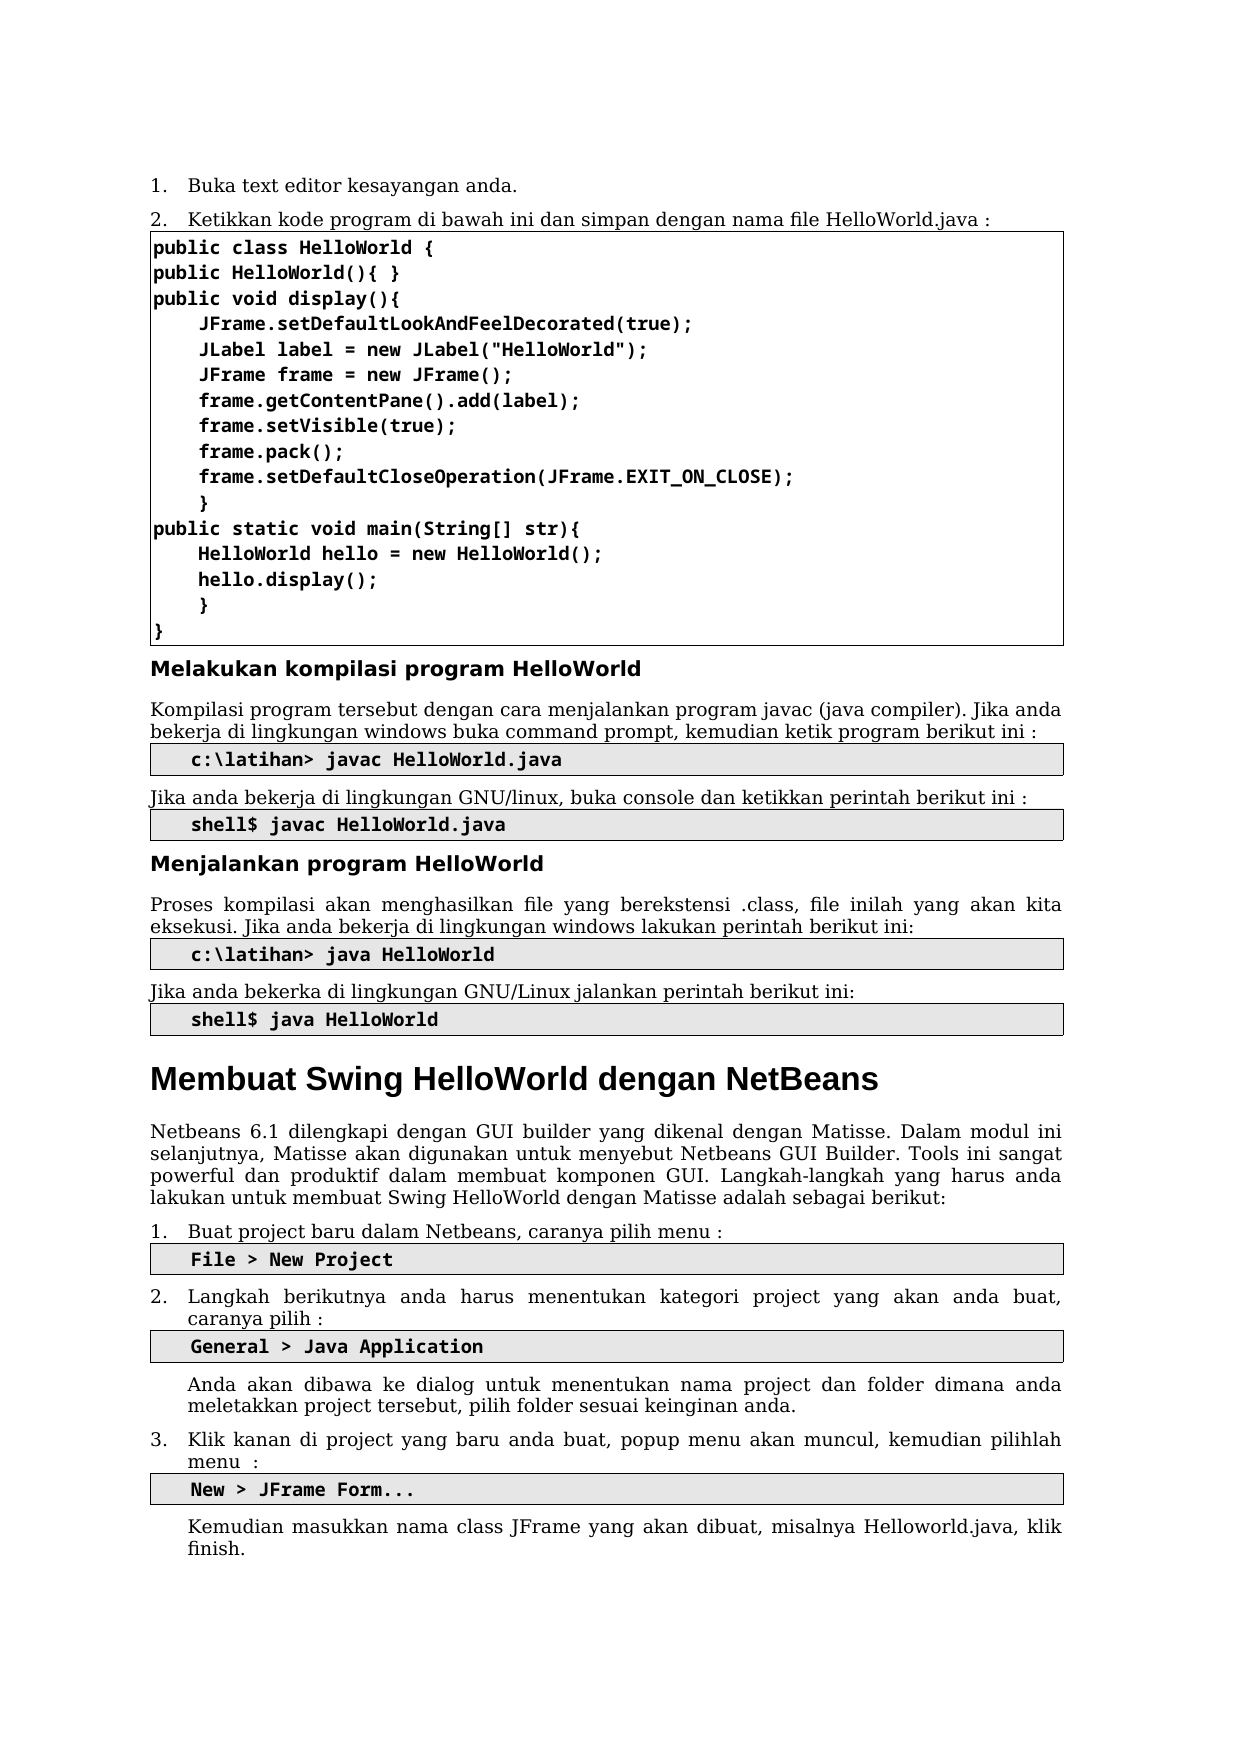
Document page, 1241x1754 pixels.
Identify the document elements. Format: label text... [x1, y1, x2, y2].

text public HelloWorld(){ } [151, 257, 1063, 282]
list Buat project baru dalam Netbeans, caranya pilih menu : [150, 1221, 1063, 1243]
subtitle Menjalankan program HelloWorld [150, 852, 1063, 876]
list File > New Project [151, 1244, 1063, 1274]
list shell$ javac HelloWorld.java [151, 810, 1063, 840]
list shell$ java HelloWorld [151, 1004, 1063, 1035]
list Anda akan dibawa ke dialog untuk menentukan nama project dan folder dimana anda meletakkan project tersebut, pilih folder sesuai keinginan anda. [150, 1373, 1063, 1417]
text HelloWorld hello = new HelloWorld(); [151, 537, 1063, 563]
text JFrame.setDefaultLookAndFeelDecorated(true); [151, 308, 1063, 333]
list Ketikkan kode program di bawah ini dan simpan dengan nama file HelloWorld.java : [150, 209, 1063, 231]
text Jika anda bekerja di lingkungan GNU/linux, buka console dan ketikkan perintah berikut ini : [150, 787, 1063, 808]
text public void display(){ [151, 282, 1063, 308]
text Proses kompilasi akan menghasilkan file yang berekstensi .class, file inilah yang akan kita eksekusi. Jika anda bekerja di lingkungan windows lakukan perintah berikut ini: [150, 894, 1063, 938]
text public class HelloWorld { [151, 232, 1063, 257]
text JLabel label = new JLabel("HelloWorld"); [151, 333, 1063, 359]
text frame.setDefaultCloseOperation(JFrame.EXIT_ON_CLOSE); [151, 461, 1063, 486]
list c:\latihan> java HelloWorld [151, 939, 1063, 969]
list General > Java Application [151, 1331, 1063, 1362]
text } [151, 486, 1063, 512]
text Jika anda bekerka di lingkungan GNU/Linux jalankan perintah berikut ini: [150, 981, 1063, 1003]
text Netbeans 6.1 dilengkapi dengan GUI builder yang dikenal dengan Matisse. Dalam modul ini selanjutnya, Matisse akan digunakan untuk menyebut Netbeans GUI Builder. Tools ini sangat powerful dan produktif dalam membuat komponen GUI. Langkah-langkah yang harus anda lakukan untuk membuat Swing HelloWorld dengan Matisse adalah sebagai berikut: [150, 1122, 1063, 1209]
subtitle Membuat Swing HelloWorld dengan NetBeans [150, 1060, 1063, 1097]
text frame.pack(); [151, 435, 1063, 461]
list Klik kanan di project yang baru anda buat, popup menu akan muncul, kemudian pilihlah menu : [150, 1429, 1063, 1473]
text } [151, 614, 1063, 645]
text hello.display(); [151, 563, 1063, 588]
list Langkah berikutnya anda harus menentukan kategori project yang akan anda buat, caranya pilih : [150, 1286, 1063, 1330]
list Buka text editor kesayangan anda. [150, 176, 1063, 197]
list New > JFrame Form... [151, 1474, 1063, 1504]
text JFrame frame = new JFrame(); [151, 359, 1063, 384]
text Kompilasi program tersebut dengan cara menjalankan program javac (java compiler). Jika anda bekerja di lingkungan windows buka command prompt, kemudian ketik program berikut ini : [150, 699, 1063, 743]
text frame.getContentPane().add(label); [151, 384, 1063, 410]
text public static void main(String[] str){ [151, 512, 1063, 537]
text } [151, 588, 1063, 614]
list c:\latihan> javac HelloWorld.java [151, 744, 1063, 775]
text frame.setVisible(true); [151, 410, 1063, 435]
subtitle Melakukan kompilasi program HelloWorld [150, 657, 1063, 682]
list Kemudian masukkan nama class JFrame yang akan dibuat, misalnya Helloworld.java, klik finish. [150, 1516, 1063, 1560]
